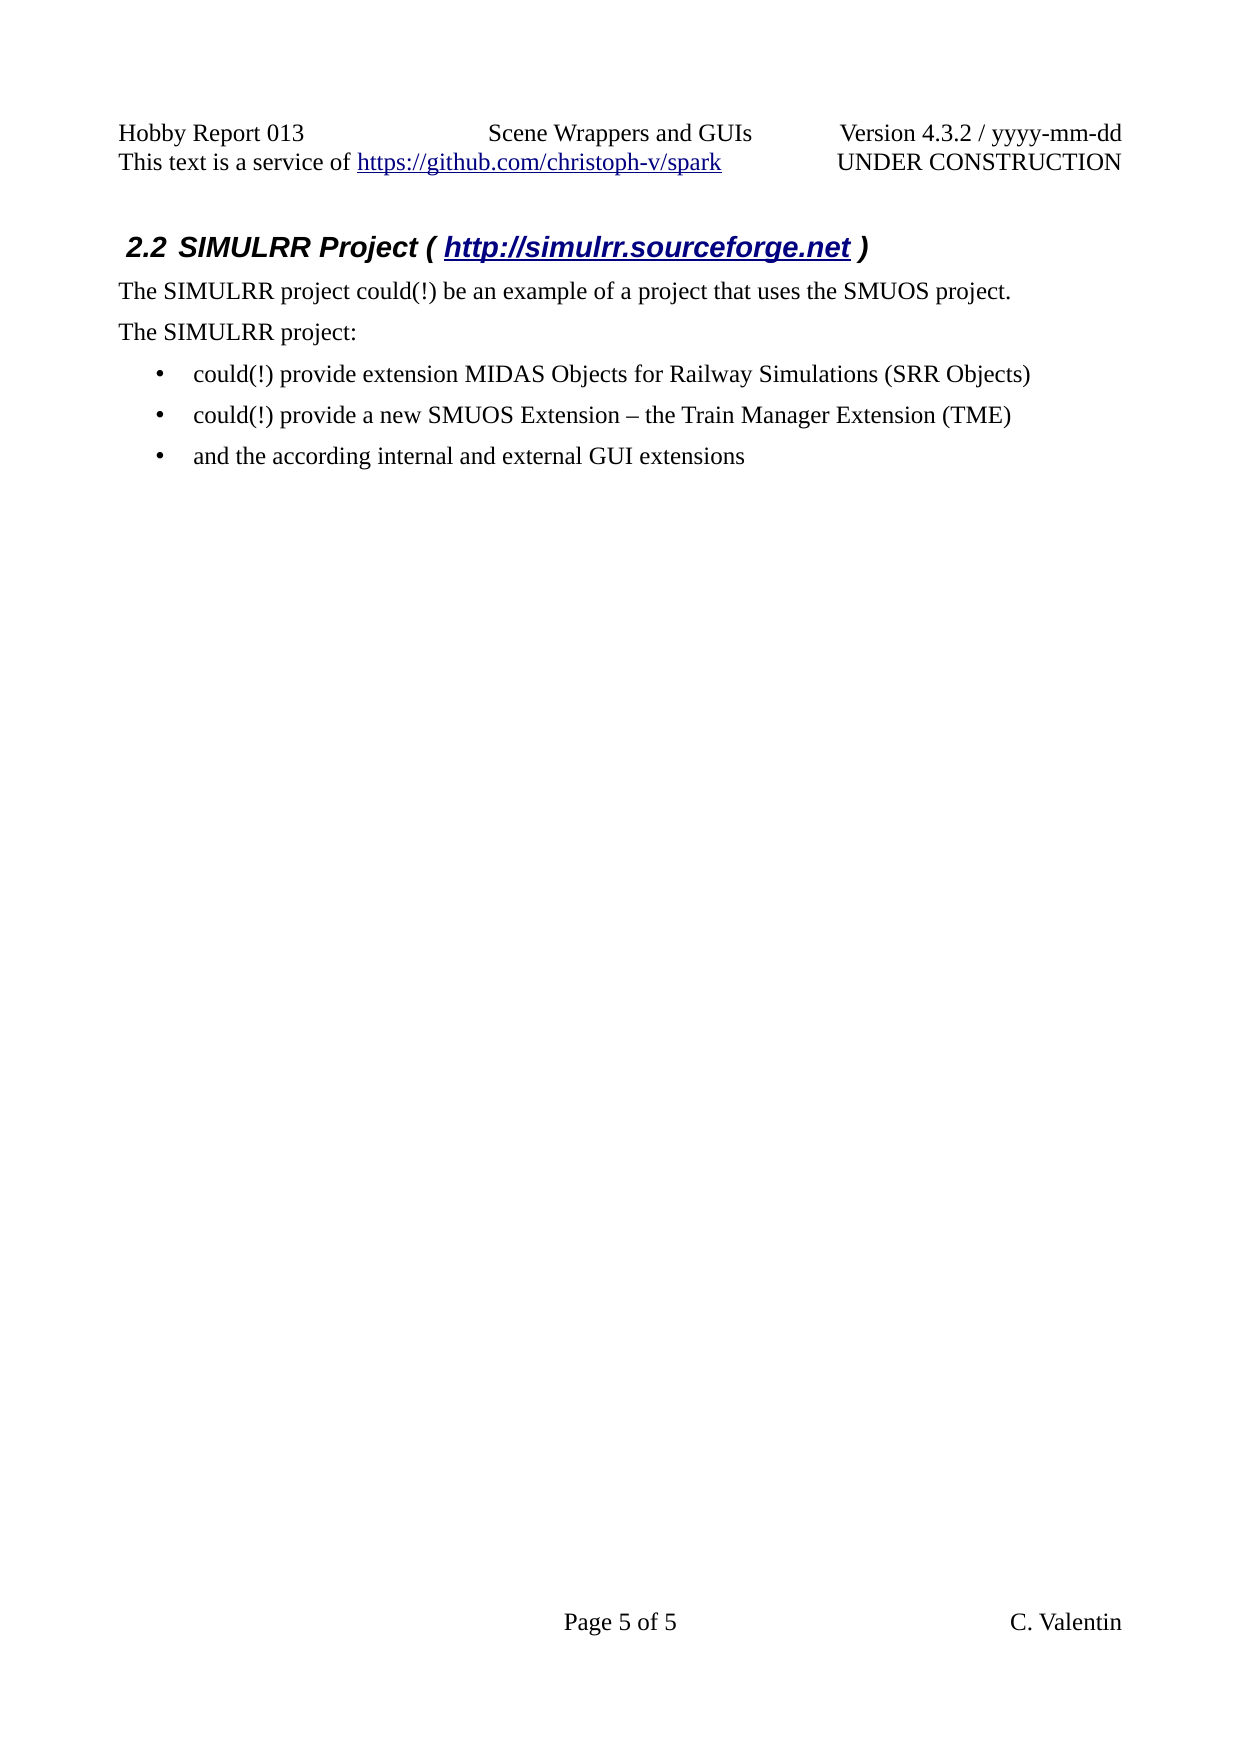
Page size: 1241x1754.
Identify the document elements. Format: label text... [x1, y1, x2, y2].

text The SIMULRR project could(!) be an example of a project that uses the SMUOS project. [118, 276, 1122, 305]
list could(!) provide extension MIDAS Objects for Railway Simulations (SRR Objects) [156, 359, 1122, 387]
text The SIMULRR project: [118, 317, 1122, 346]
list could(!) provide a new SMUOS Extension – the Train Manager Extension (TME) [156, 400, 1122, 429]
list and the according internal and external GUI extensions [156, 441, 1122, 470]
subtitle SIMULRR Project ( http://simulrr.sourceforge.net ) [118, 230, 1122, 264]
